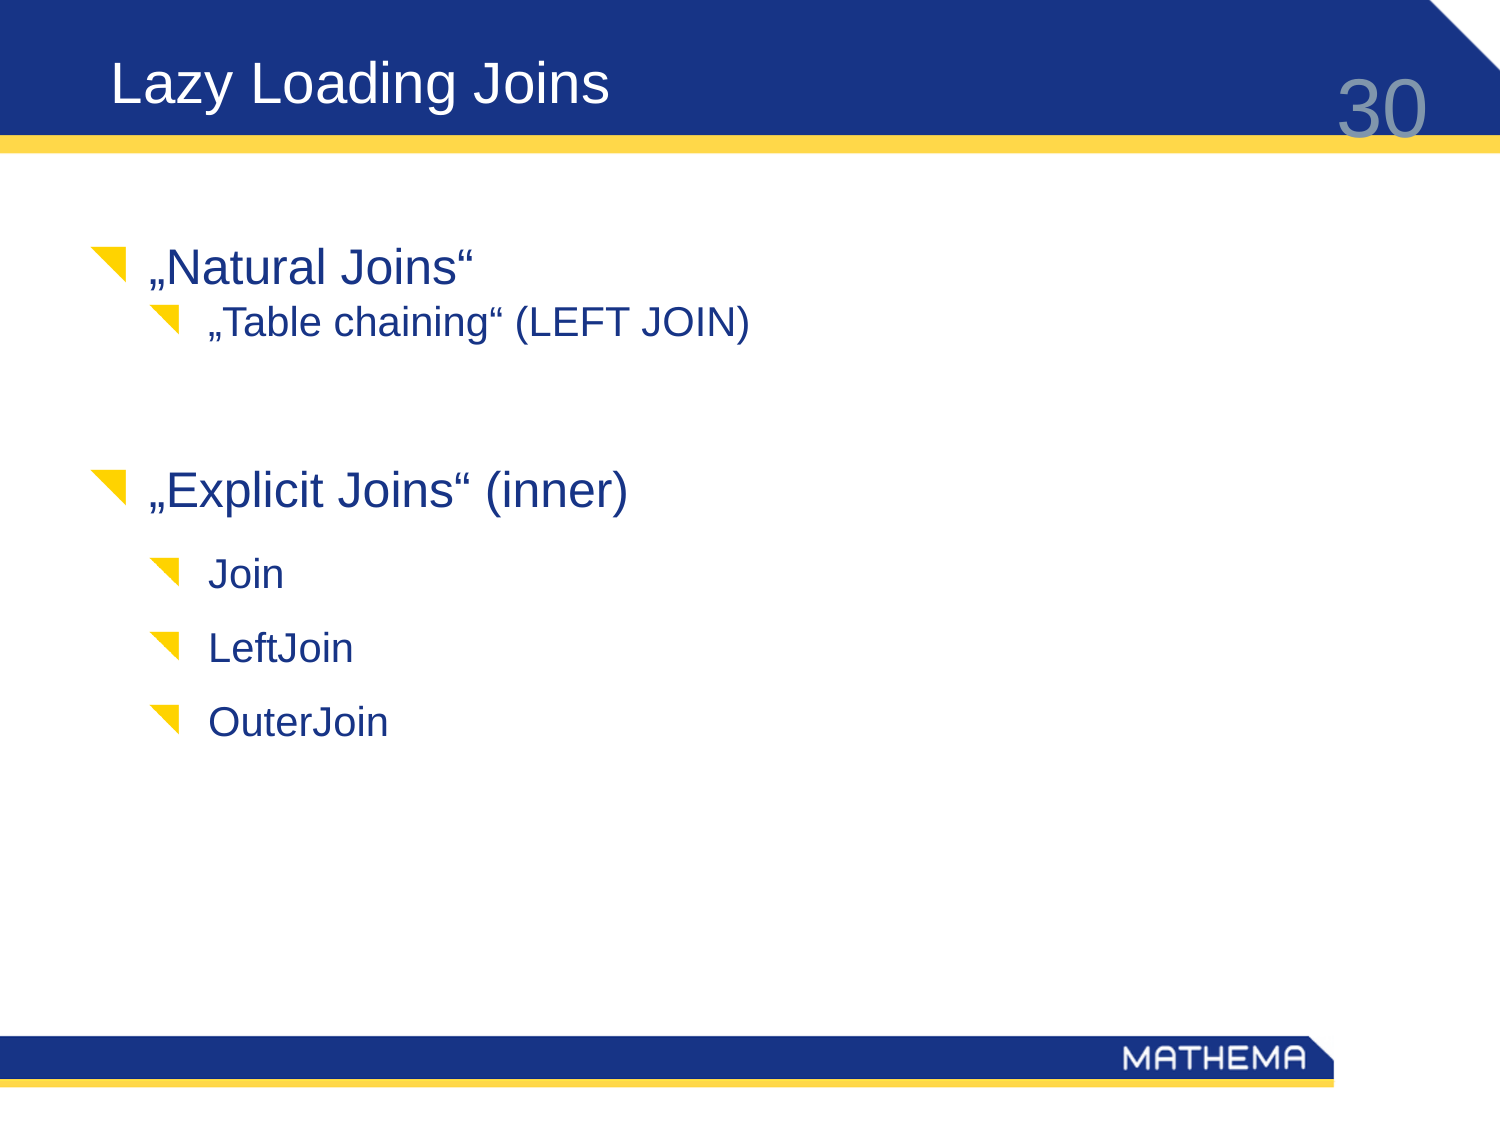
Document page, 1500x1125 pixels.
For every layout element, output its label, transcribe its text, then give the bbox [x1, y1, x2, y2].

list „Natural Joins“ „Table chaining“ (LEFT JOIN) „Explicit Joins“ (inner) Join LeftJoin OuterJoin [75, 227, 1426, 970]
picture [0, 0, 1500, 1125]
title Lazy Loading Joins [75, 0, 1426, 174]
